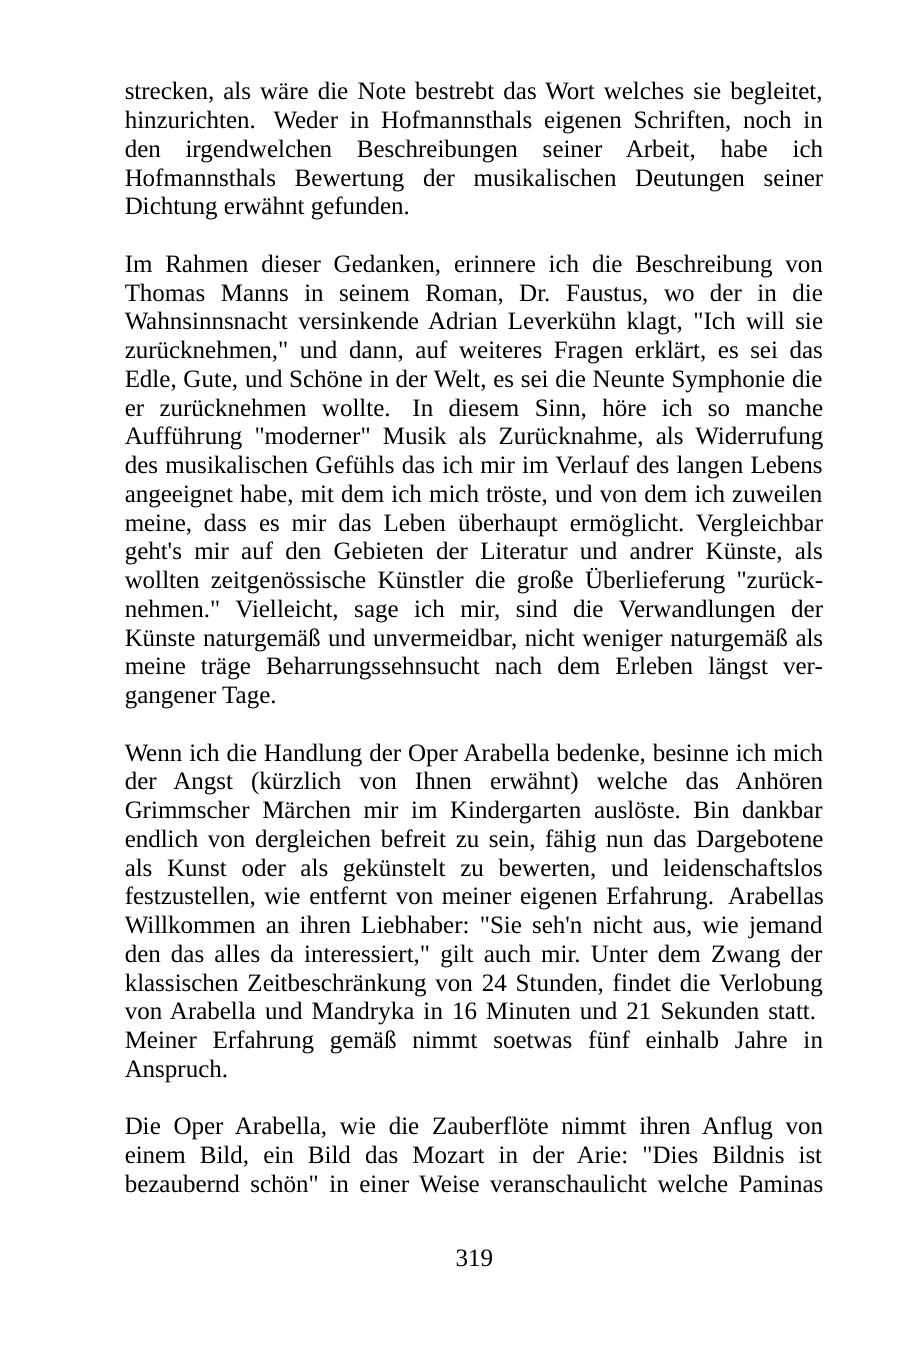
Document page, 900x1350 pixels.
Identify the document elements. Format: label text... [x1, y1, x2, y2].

text Im Rahmen dieser Gedanken, erinnere ich die Beschreibung von Thomas Manns in seinem Roman, Dr. Faustus, wo der in die Wahnsinnsnacht versinkende Adrian Leverkühn klagt, "Ich will sie zurücknehmen," und dann, auf weiteres Fragen erklärt, es sei das Edle, Gute, und Schöne in der Welt, es sei die Neunte Symphonie die er zurücknehmen wollte. In diesem Sinn, höre ich so manche Aufführung "moderner" Musik als Zurücknahme, als Widerrufung des musikalischen Gefühls das ich mir im Verlauf des langen Lebens angeeignet habe, mit dem ich mich tröste, und von dem ich zuweilen meine, dass es mir das Leben überhaupt ermöglicht. Vergleichbar geht's mir auf den Gebieten der Literatur und andrer Künste, als wollten zeitgenössische Künstler die große Überlieferung "zurück-nehmen." Vielleicht, sage ich mir, sind die Verwandlungen der Künste naturgemäß und unvermeidbar, nicht weniger naturgemäß als meine träge Beharrungssehnsucht nach dem Erleben längst ver-gangener Tage. [124, 249, 823, 709]
text Die Oper Arabella, wie die Zauberflöte nimmt ihren Anflug von einem Bild, ein Bild das Mozart in der Arie: "Dies Bildnis ist bezaubernd schön" in einer Weise veranschaulicht welche Paminas [124, 1111, 823, 1198]
text strecken, als wäre die Note bestrebt das Wort welches sie begleitet, hinzurichten. Weder in Hofmannsthals eigenen Schriften, noch in den irgendwelchen Beschreibungen seiner Arbeit, habe ich Hofmannsthals Bewertung der musikalischen Deutungen seiner Dichtung erwähnt gefunden. [124, 76, 823, 220]
text Wenn ich die Handlung der Oper Arabella bedenke, besinne ich mich der Angst (kürzlich von Ihnen erwähnt) welche das Anhören Grimmscher Märchen mir im Kindergarten auslöste. Bin dankbar endlich von dergleichen befreit zu sein, fähig nun das Dargebotene als Kunst oder als gekünstelt zu bewerten, und leidenschaftslos festzustellen, wie entfernt von meiner eigenen Erfahrung. Arabellas Willkommen an ihren Liebhaber: "Sie seh'n nicht aus, wie jemand den das alles da interessiert," gilt auch mir. Unter dem Zwang der klassischen Zeitbeschränkung von 24 Stunden, findet die Verlobung von Arabella und Mandryka in 16 Minuten und 21 Sekunden statt. Meiner Erfahrung gemäß nimmt soetwas fünf einhalb Jahre in Anspruch. [124, 738, 823, 1083]
